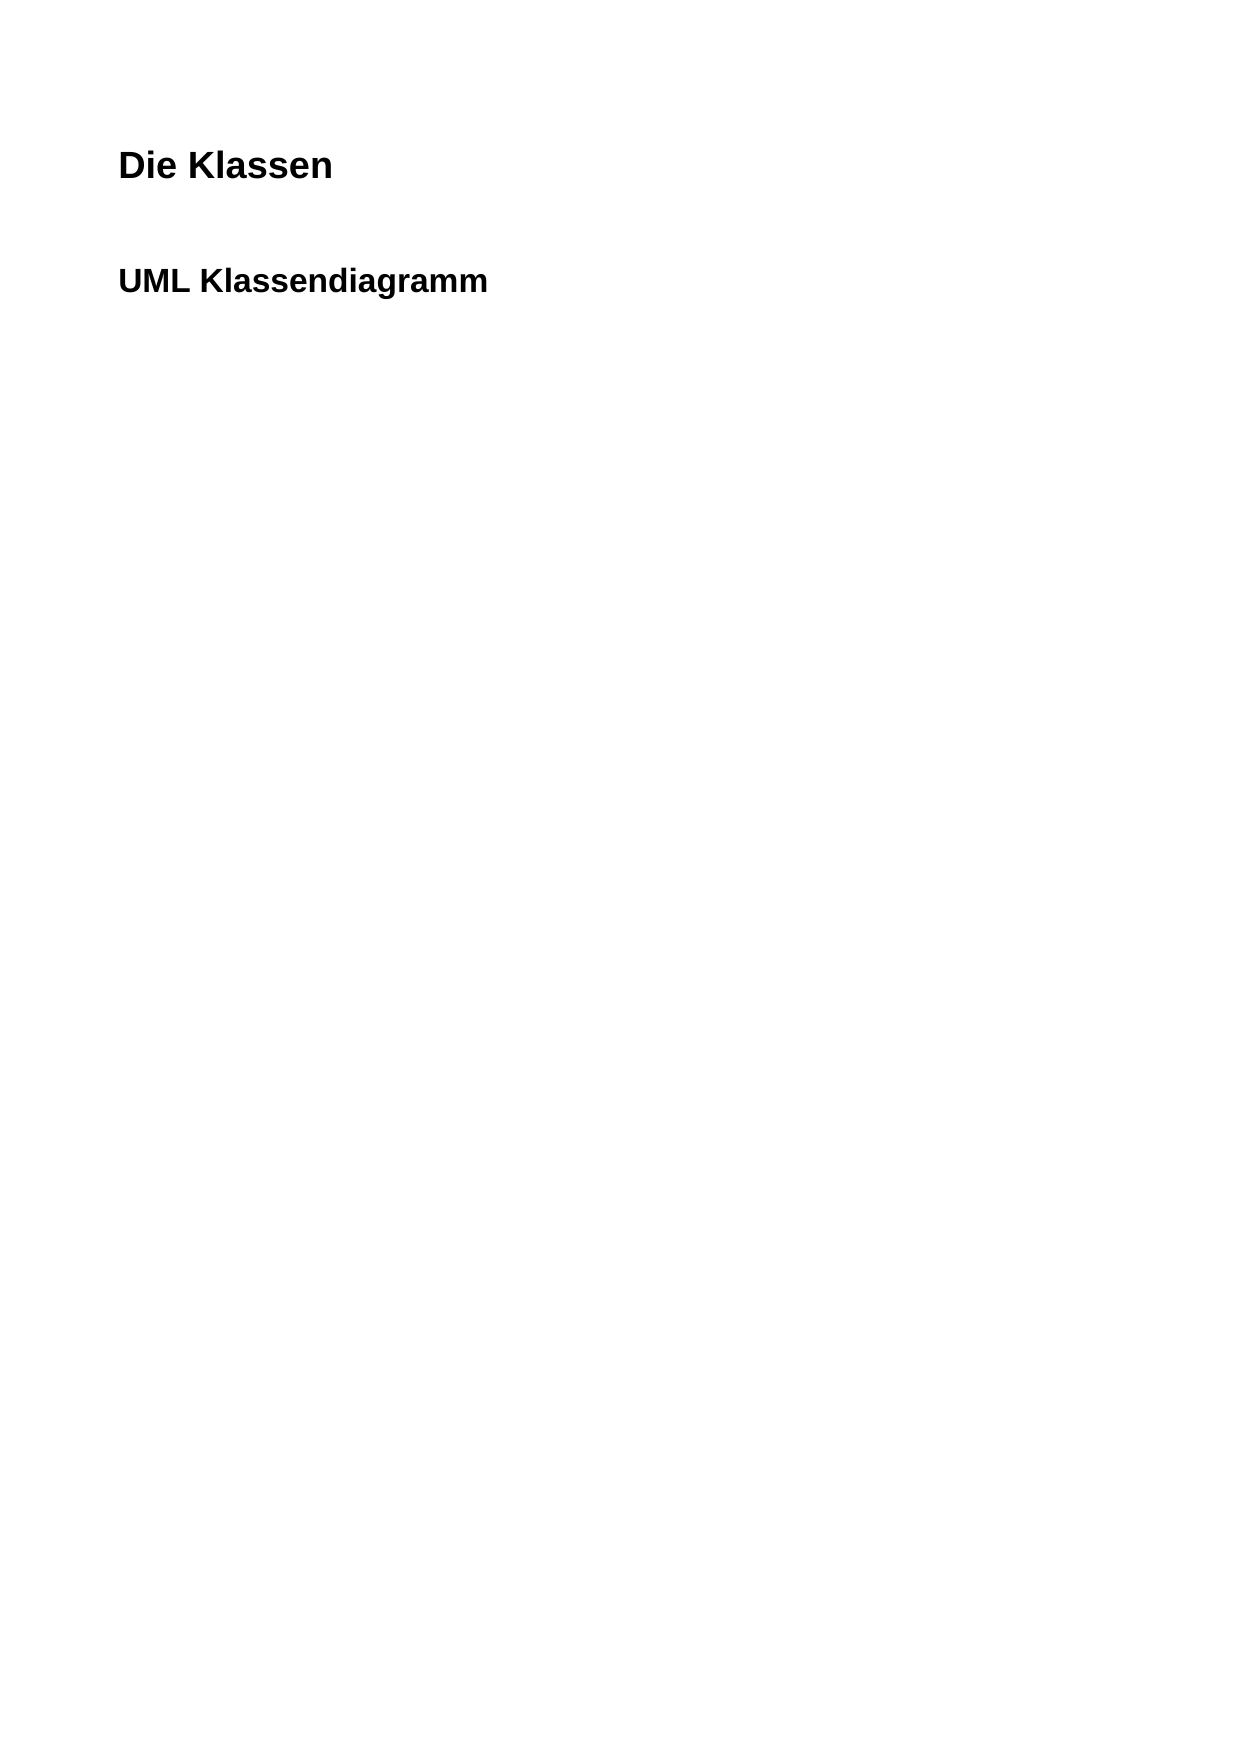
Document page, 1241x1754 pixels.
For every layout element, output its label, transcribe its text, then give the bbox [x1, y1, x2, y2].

subtitle Die Klassen [118, 143, 1122, 187]
subtitle UML Klassendiagramm [118, 261, 1122, 300]
